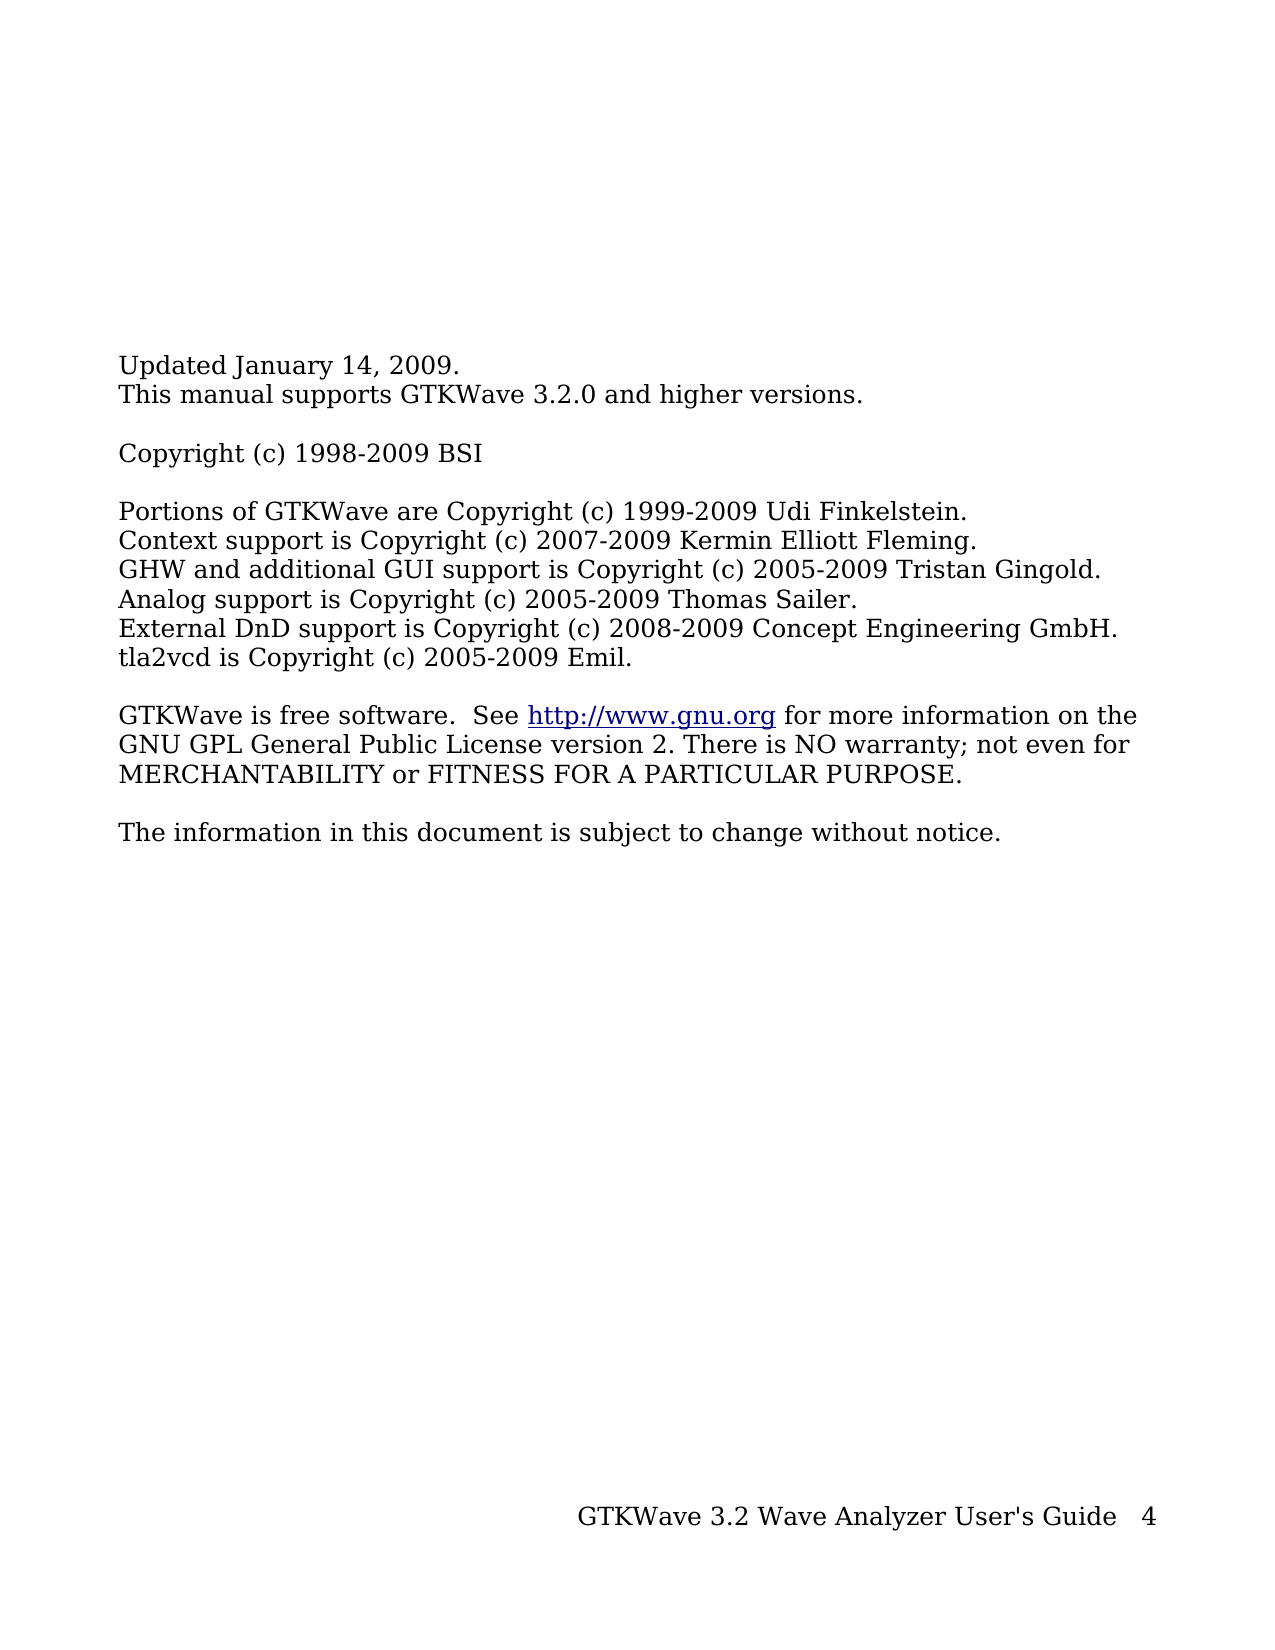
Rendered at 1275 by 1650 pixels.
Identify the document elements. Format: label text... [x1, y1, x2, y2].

text Copyright (c) 1998-2009 BSI [118, 439, 1157, 468]
text External DnD support is Copyright (c) 2008-2009 Concept Engineering GmbH. [118, 614, 1157, 643]
text GHW and additional GUI support is Copyright (c) 2005-2009 Tristan Gingold. [118, 556, 1157, 585]
text Portions of GTKWave are Copyright (c) 1999-2009 Udi Finkelstein. [118, 497, 1157, 526]
text GTKWave is free software. See http://www.gnu.org for more information on the GNU GPL General Public License version 2. There is NO warranty; not even for MERCHANTABILITY or FITNESS FOR A PARTICULAR PURPOSE. [118, 701, 1157, 789]
text tla2vcd is Copyright (c) 2005-2009 Emil. [118, 643, 1157, 672]
text This manual supports GTKWave 3.2.0 and higher versions. [118, 381, 1157, 410]
text Updated January 14, 2009. [118, 351, 1157, 381]
text The information in this document is subject to change without notice. [118, 818, 1157, 847]
text Analog support is Copyright (c) 2005-2009 Thomas Sailer. [118, 585, 1157, 614]
text Context support is Copyright (c) 2007-2009 Kermin Elliott Fleming. [118, 526, 1157, 556]
